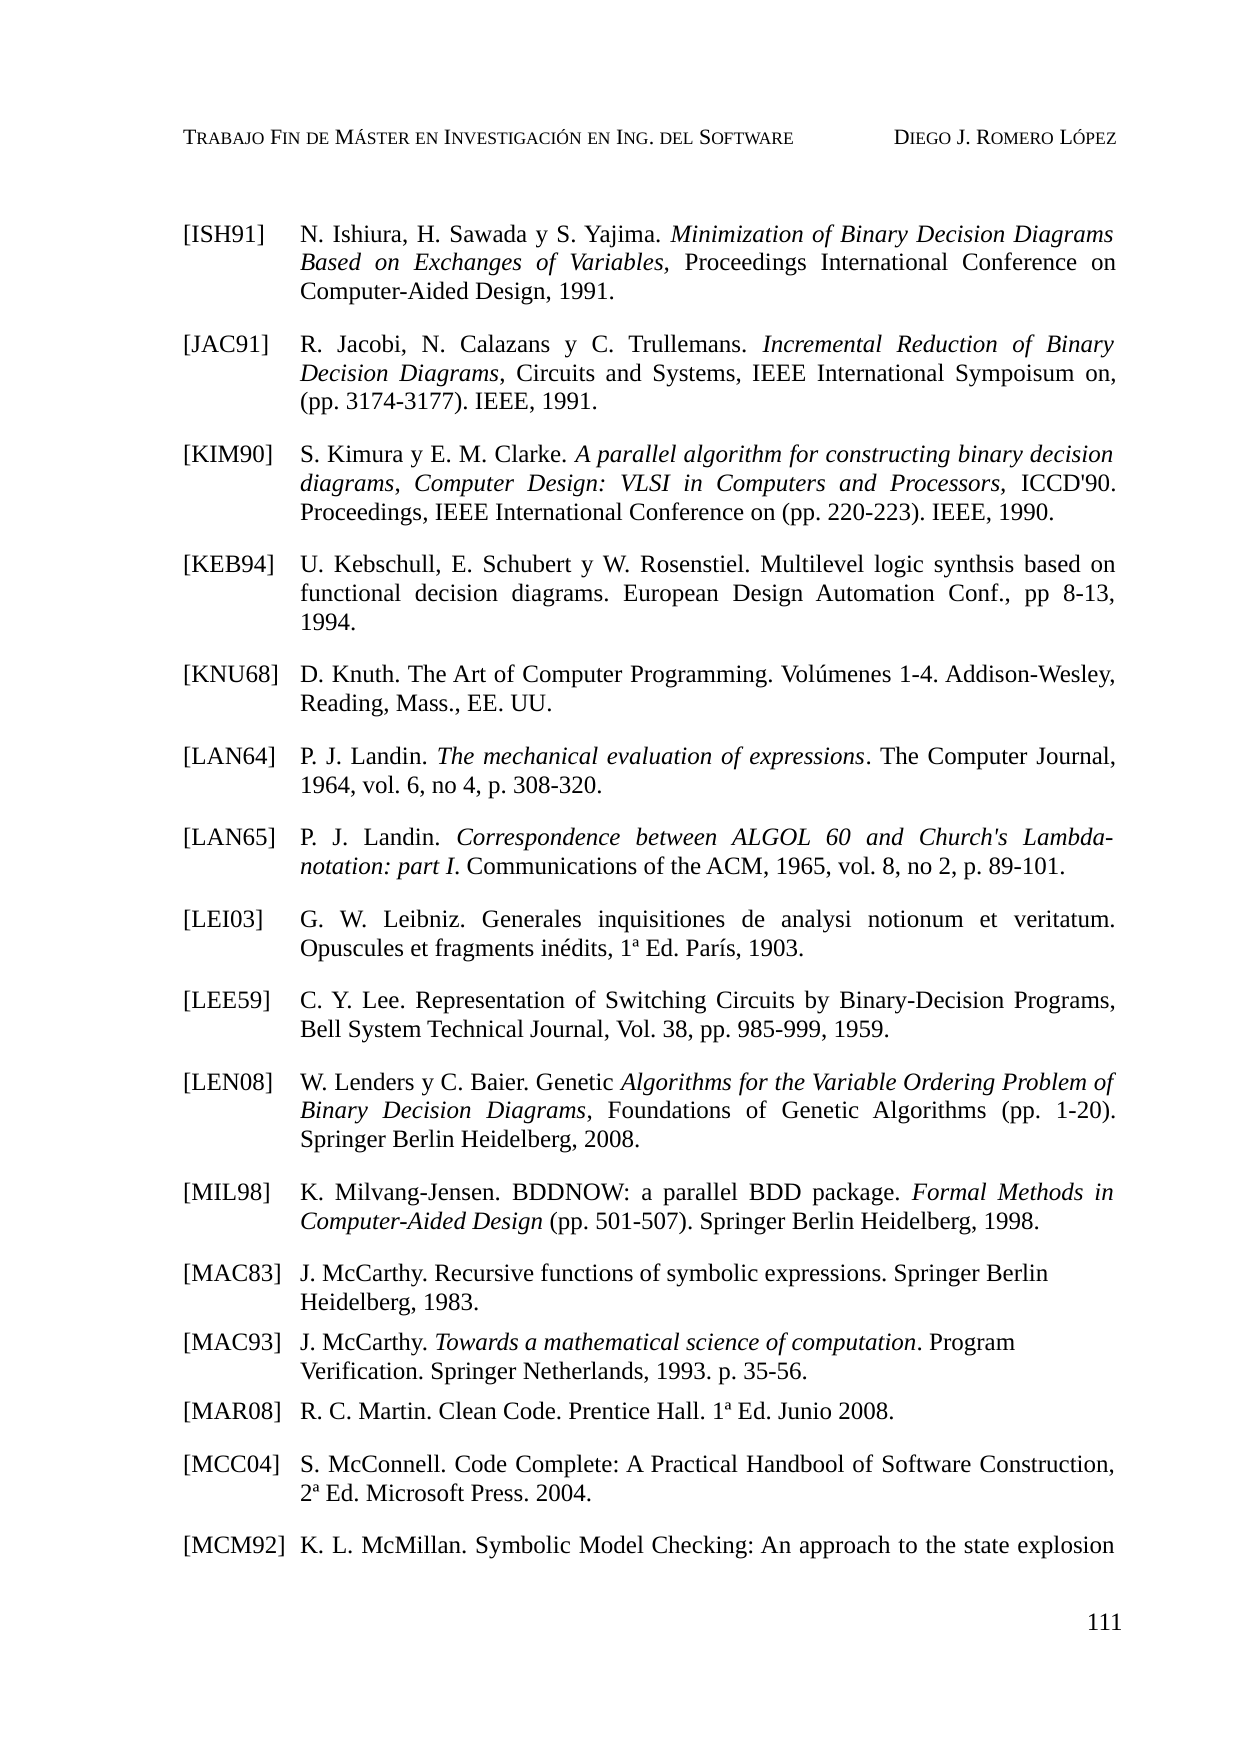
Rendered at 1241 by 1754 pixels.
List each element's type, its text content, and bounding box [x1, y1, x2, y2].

table_cell P. J. Landin. Correspondence between ALGOL 60 and Church's Lambda-notation: part I. Communications of the ACM, 1965, vol. 8, no 2, p. 89-101. [294, 817, 1122, 898]
table_cell J. McCarthy. Towards a mathematical science of computation. Program Verification. Springer Netherlands, 1993. p. 35-56. [294, 1322, 1122, 1391]
table_cell [LAN65] [177, 817, 294, 898]
table_cell [MAC93] [177, 1322, 294, 1391]
table_cell U. Kebschull, E. Schubert y W. Rosenstiel. Multilevel logic synthsis based on functional decision diagrams. European Design Automation Conf., pp 8-13, 1994. [294, 544, 1122, 654]
table_cell [LEI03] [177, 898, 294, 980]
table_cell [MCM92] [177, 1525, 294, 1578]
table_cell [ISH91] [177, 213, 294, 323]
table_cell W. Lenders y C. Baier. Genetic Algorithms for the Variable Ordering Problem of Binary Decision Diagrams, Foundations of Genetic Algorithms (pp. 1-20). Springer Berlin Heidelberg, 2008. [294, 1061, 1122, 1171]
table_cell [LAN64] [177, 735, 294, 817]
table_cell [LEE59] [177, 980, 294, 1061]
table_cell S. Kimura y E. M. Clarke. A parallel algorithm for constructing binary decision diagrams, Computer Design: VLSI in Computers and Processors, ICCD'90. Proceedings, IEEE International Conference on (pp. 220-223). IEEE, 1990. [294, 434, 1122, 544]
table_cell P. J. Landin. The mechanical evaluation of expressions. The Computer Journal, 1964, vol. 6, no 4, p. 308-320. [294, 735, 1122, 817]
table_cell J. McCarthy. Recursive functions of symbolic expressions. Springer Berlin Heidelberg, 1983. [294, 1253, 1122, 1322]
table_cell [KEB94] [177, 544, 294, 654]
table_cell [KIM90] [177, 434, 294, 544]
table_cell [MAC83] [177, 1253, 294, 1322]
table_cell K. L. McMillan. Symbolic Model Checking: An approach to the state explosion [294, 1525, 1122, 1578]
table_cell N. Ishiura, H. Sawada y S. Yajima. Minimization of Binary Decision Diagrams Based on Exchanges of Variables, Proceedings International Conference on Computer-Aided Design, 1991. [294, 213, 1122, 323]
table_cell [KNU68] [177, 654, 294, 735]
table_cell R. C. Martin. Clean Code. Prentice Hall. 1ª Ed. Junio 2008. [294, 1391, 1122, 1443]
table_cell [LEN08] [177, 1061, 294, 1171]
table_cell [MAR08] [177, 1391, 294, 1443]
table_cell D. Knuth. The Art of Computer Programming. Volúmenes 1-4. Addison-Wesley, Reading, Mass., EE. UU. [294, 654, 1122, 735]
table_cell [MIL98] [177, 1171, 294, 1253]
table_cell K. Milvang-Jensen. BDDNOW: a parallel BDD package. Formal Methods in Computer-Aided Design (pp. 501-507). Springer Berlin Heidelberg, 1998. [294, 1171, 1122, 1253]
table_cell C. Y. Lee. Representation of Switching Circuits by Binary-Decision Programs, Bell System Technical Journal, Vol. 38, pp. 985-999, 1959. [294, 980, 1122, 1061]
table_cell S. McConnell. Code Complete: A Practical Handbool of Software Construction, 2ª Ed. Microsoft Press. 2004. [294, 1444, 1122, 1525]
table_cell [JAC91] [177, 323, 294, 433]
table_cell [MCC04] [177, 1444, 294, 1525]
table_cell R. Jacobi, N. Calazans y C. Trullemans. Incremental Reduction of Binary Decision Diagrams, Circuits and Systems, IEEE International Sympoisum on, (pp. 3174-3177). IEEE, 1991. [294, 323, 1122, 433]
table_cell G. W. Leibniz. Generales inquisitiones de analysi notionum et veritatum. Opuscules et fragments inédits, 1ª Ed. París, 1903. [294, 898, 1122, 980]
